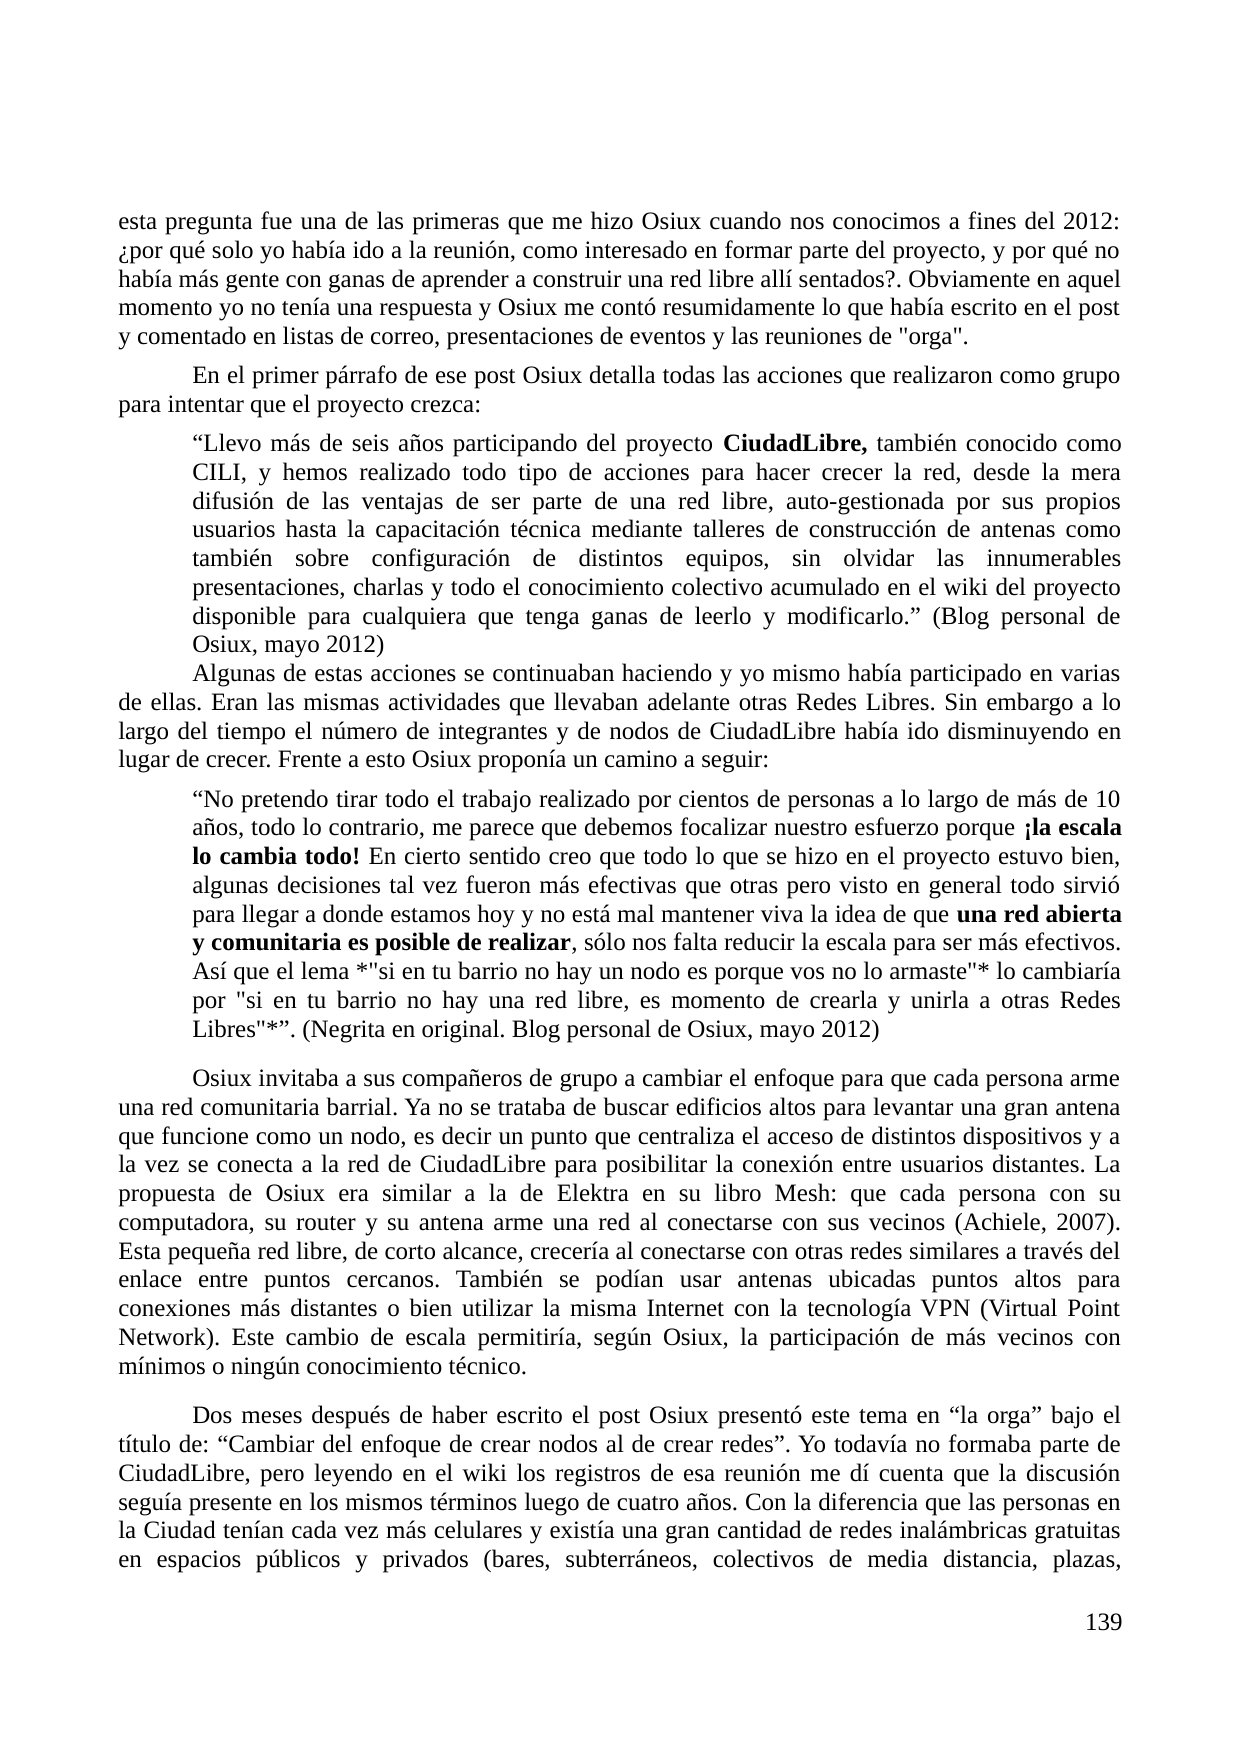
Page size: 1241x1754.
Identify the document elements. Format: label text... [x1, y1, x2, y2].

text esta pregunta fue una de las primeras que me hizo Osiux cuando nos conocimos a fines del 2012: ¿por qué solo yo había ido a la reunión, como interesado en formar parte del proyecto, y por qué no había más gente con ganas de aprender a construir una red libre allí sentados?. Obviamente en aquel momento yo no tenía una respuesta y Osiux me contó resumidamente lo que había escrito en el post y comentado en listas de correo, presentaciones de eventos y las reuniones de "orga". [118, 206, 1122, 350]
text “No pretendo tirar todo el trabajo realizado por cientos de personas a lo largo de más de 10 años, todo lo contrario, me parece que debemos focalizar nuestro esfuerzo porque ¡la escala lo cambia todo! En cierto sentido creo que todo lo que se hizo en el proyecto estuvo bien, algunas decisiones tal vez fueron más efectivas que otras pero visto en general todo sirvió para llegar a donde estamos hoy y no está mal mantener viva la idea de que una red abierta y comunitaria es posible de realizar, sólo nos falta reducir la escala para ser más efectivos. Así que el lema *"si en tu barrio no hay un nodo es porque vos no lo armaste"* lo cambiaría por "si en tu barrio no hay una red libre, es momento de crearla y unirla a otras Redes Libres"*”. (Negrita en original. Blog personal de Osiux, mayo 2012) [192, 784, 1122, 1042]
text En el primer párrafo de ese post Osiux detalla todas las acciones que realizaron como grupo para intentar que el proyecto crezca: [118, 360, 1122, 418]
text “Llevo más de seis años participando del proyecto CiudadLibre, también conocido como CILI, y hemos realizado todo tipo de acciones para hacer crecer la red, desde la mera difusión de las ventajas de ser parte de una red libre, auto-gestionada por sus propios usuarios hasta la capacitación técnica mediante talleres de construcción de antenas como también sobre configuración de distintos equipos, sin olvidar las innumerables presentaciones, charlas y todo el conocimiento colectivo acumulado en el wiki del proyecto disponible para cualquiera que tenga ganas de leerlo y modificarlo.” (Blog personal de Osiux, mayo 2012) [192, 428, 1122, 658]
text Algunas de estas acciones se continuaban haciendo y yo mismo había participado en varias de ellas. Eran las mismas actividades que llevaban adelante otras Redes Libres. Sin embargo a lo largo del tiempo el número de integrantes y de nodos de CiudadLibre había ido disminuyendo en lugar de crecer. Frente a esto Osiux proponía un camino a seguir: [118, 658, 1122, 773]
text Dos meses después de haber escrito el post Osiux presentó este tema en “la orga” bajo el título de: “Cambiar del enfoque de crear nodos al de crear redes”. Yo todavía no formaba parte de CiudadLibre, pero leyendo en el wiki los registros de esa reunión me dí cuenta que la discusión seguía presente en los mismos términos luego de cuatro años. Con la diferencia que las personas en la Ciudad tenían cada vez más celulares y existía una gran cantidad de redes inalámbricas gratuitas en espacios públicos y privados (bares, subterráneos, colectivos de media distancia, plazas, [118, 1400, 1122, 1573]
text Osiux invitaba a sus compañeros de grupo a cambiar el enfoque para que cada persona arme una red comunitaria barrial. Ya no se trataba de buscar edificios altos para levantar una gran antena que funcione como un nodo, es decir un punto que centraliza el acceso de distintos dispositivos y a la vez se conecta a la red de CiudadLibre para posibilitar la conexión entre usuarios distantes. La propuesta de Osiux era similar a la de Elektra en su libro Mesh: que cada persona con su computadora, su router y su antena arme una red al conectarse con sus vecinos (Achiele, 2007). Esta pequeña red libre, de corto alcance, crecería al conectarse con otras redes similares a través del enlace entre puntos cercanos. También se podían usar antenas ubicadas puntos altos para conexiones más distantes o bien utilizar la misma Internet con la tecnología VPN (Virtual Point Network). Este cambio de escala permitiría, según Osiux, la participación de más vecinos con mínimos o ningún conocimiento técnico. [118, 1063, 1122, 1379]
